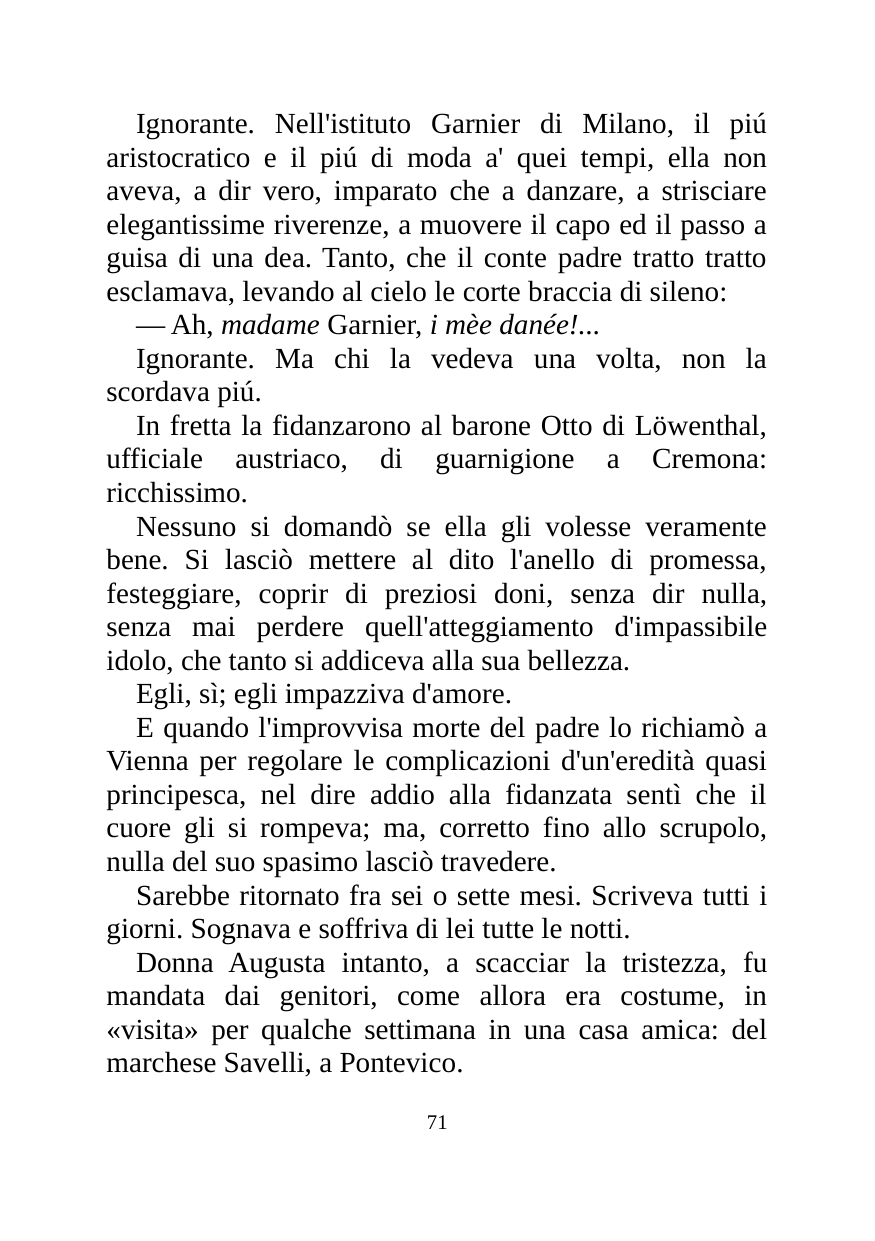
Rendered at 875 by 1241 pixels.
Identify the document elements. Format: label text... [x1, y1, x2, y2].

text Nessuno si domandò se ella gli volesse veramente bene. Si lasciò mettere al dito l'anello di promessa, festeggiare, coprir di preziosi doni, senza dir nulla, senza mai perdere quell'atteggiamento d'impassibile idolo, che tanto si addiceva alla sua bellezza. [106, 509, 768, 676]
text Egli, sì; egli impazziva d'amore. [106, 676, 768, 710]
text In fretta la fidanzarono al barone Otto di Löwenthal, ufficiale austriaco, di guarnigione a Cremona: ricchissimo. [106, 408, 768, 509]
text Donna Augusta intanto, a scacciar la tristezza, fu mandata dai genitori, come allora era costume, in «visita» per qualche settimana in una casa amica: del marchese Savelli, a Pontevico. [106, 945, 768, 1079]
text Ignorante. Ma chi la vedeva una volta, non la scordava piú. [106, 341, 768, 408]
text Ignorante. Nell'istituto Garnier di Milano, il piú aristocratico e il piú di moda a' quei tempi, ella non aveva, a dir vero, imparato che a danzare, a strisciare elegantissime riverenze, a muovere il capo ed il passo a guisa di una dea. Tanto, che il conte padre tratto tratto esclamava, levando al cielo le corte braccia di sileno: [106, 106, 768, 307]
text E quando l'improvvisa morte del padre lo richiamò a Vienna per regolare le complicazioni d'un'eredità quasi principesca, nel dire addio alla fidanzata sentì che il cuore gli si rompeva; ma, corretto fino allo scrupolo, nulla del suo spasimo lasciò travedere. [106, 710, 768, 878]
text Sarebbe ritornato fra sei o sette mesi. Scriveva tutti i giorni. Sognava e soffriva di lei tutte le notti. [106, 878, 768, 945]
text — Ah, madame Garnier, i mèe danée!... [106, 307, 768, 341]
